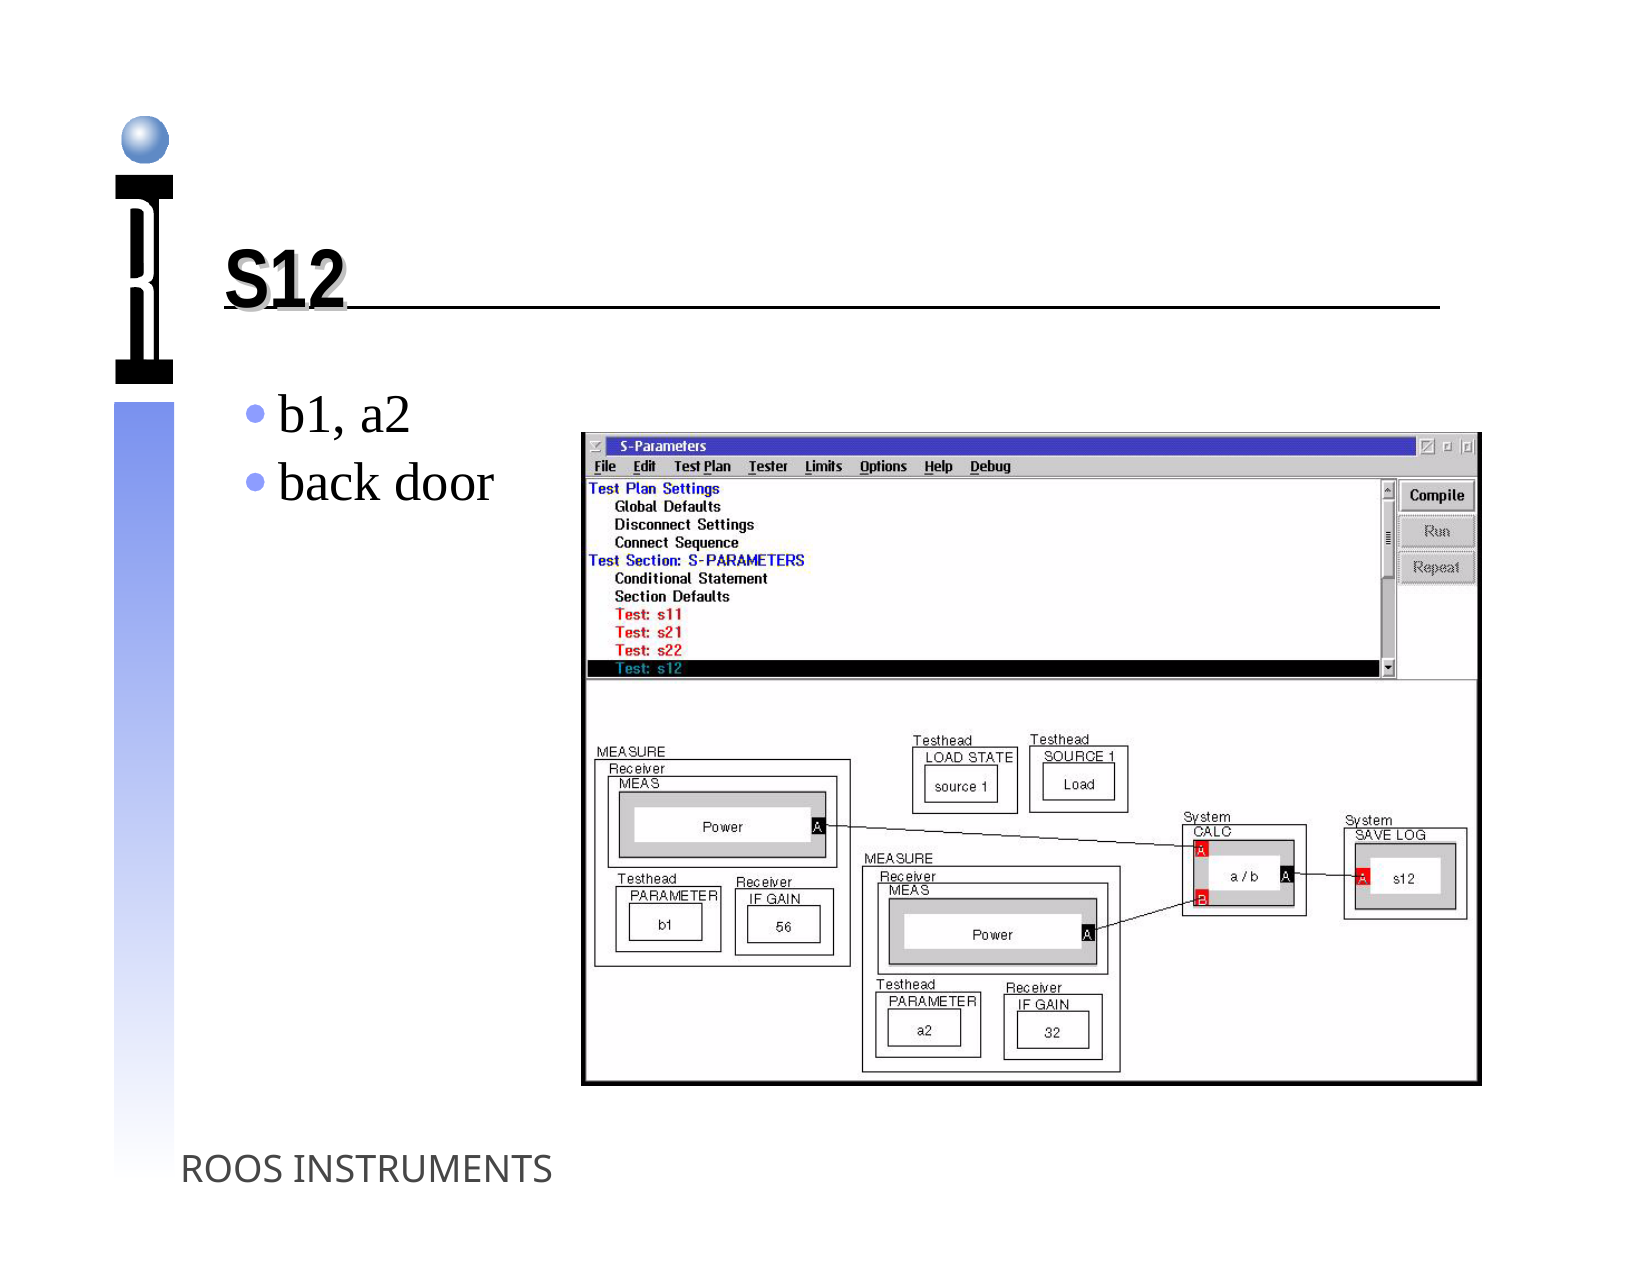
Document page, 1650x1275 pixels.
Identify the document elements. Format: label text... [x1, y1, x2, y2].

picture [581, 432, 1482, 1086]
text_box b1, a2 back door [232, 383, 1456, 515]
text_box S12 [224, 142, 1445, 327]
